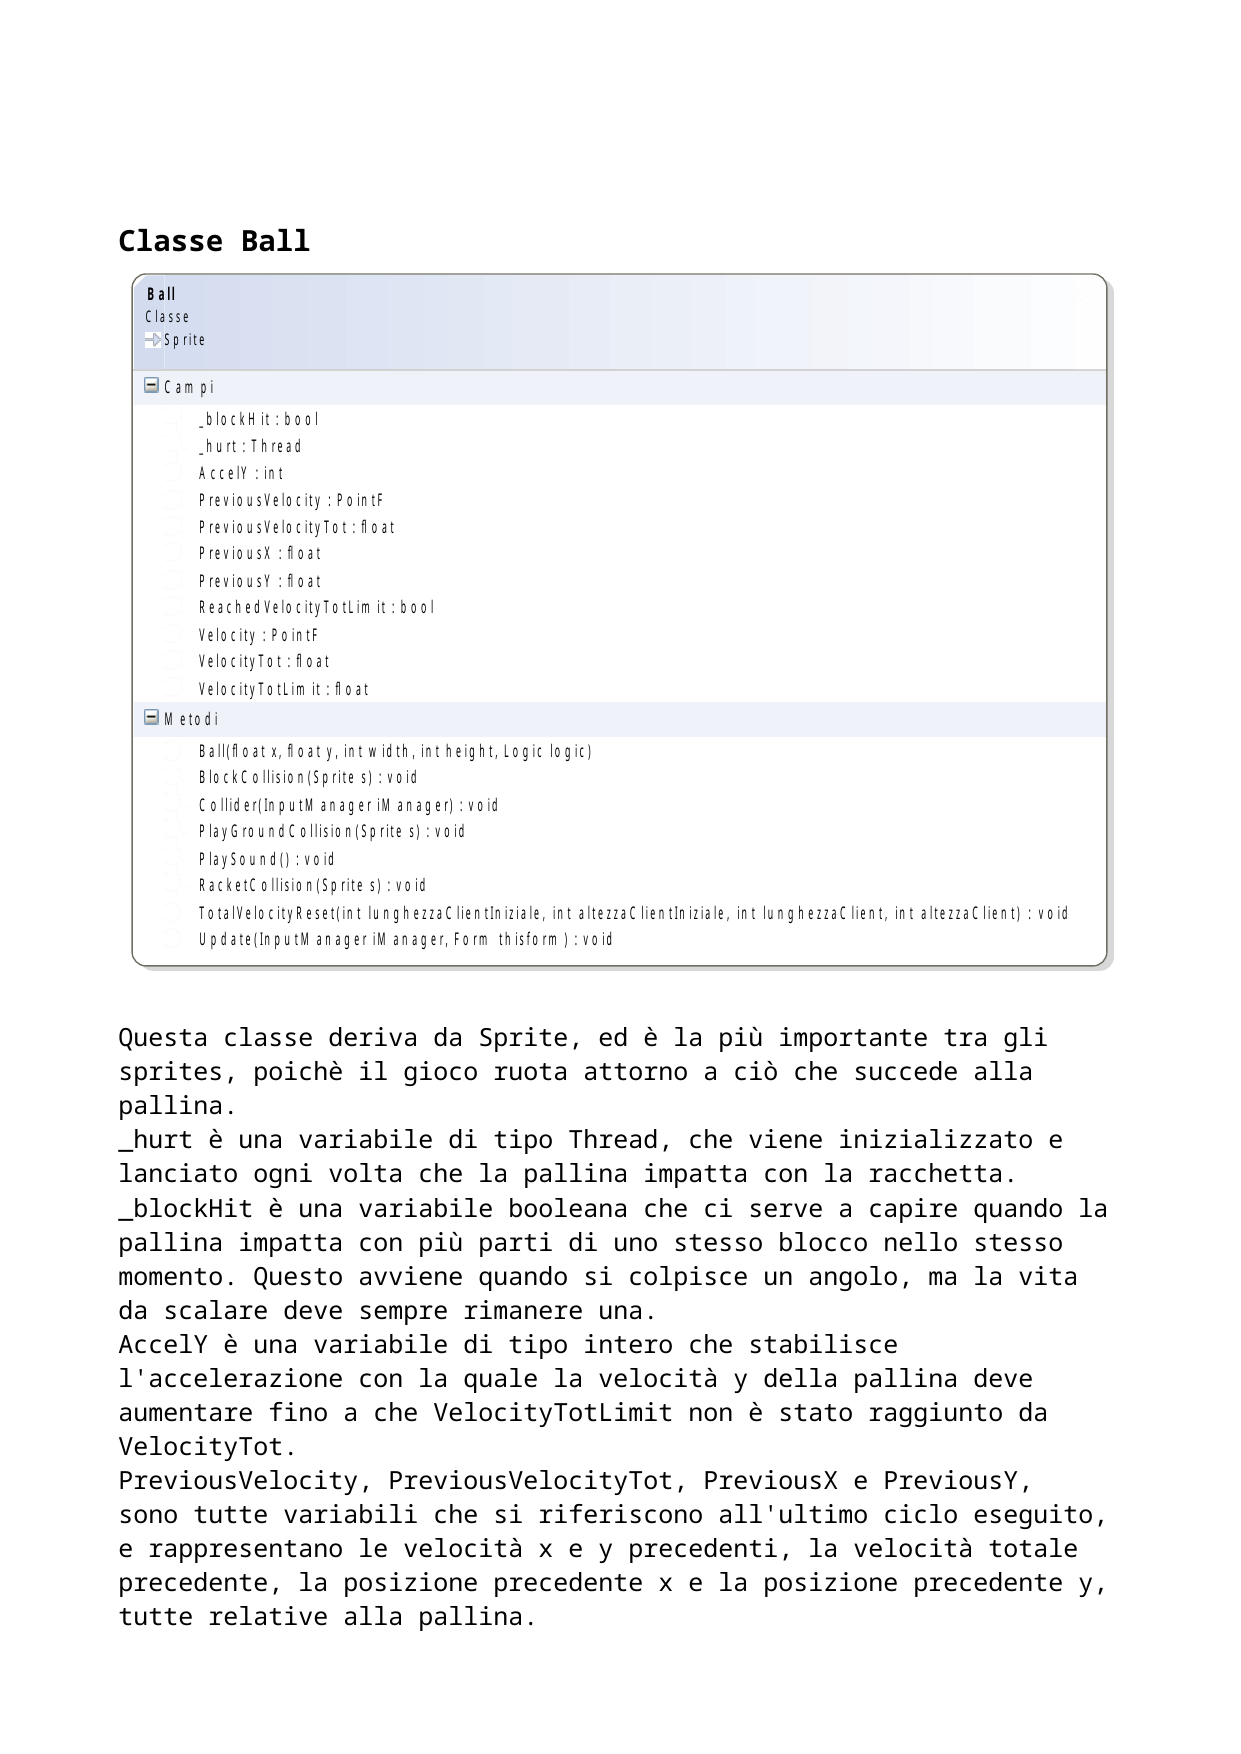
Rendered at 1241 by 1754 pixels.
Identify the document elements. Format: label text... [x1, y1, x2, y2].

text Questa classe deriva da Sprite, ed è la più importante tra gli sprites, poichè il gioco ruota attorno a ciò che succede alla pallina. _hurt è una variabile di tipo Thread, che viene inizializzato e lanciato ogni volta che la pallina impatta con la racchetta. [118, 1020, 1122, 1190]
text Classe Ball [118, 220, 1122, 260]
text PreviousVelocity, PreviousVelocityTot, PreviousX e PreviousY, sono tutte variabili che si riferiscono all'ultimo ciclo eseguito, e rappresentano le velocità x e y precedenti, la velocità totale precedente, la posizione precedente x e la posizione precedente y, tutte relative alla pallina. [118, 1463, 1122, 1633]
text AccelY è una variabile di tipo intero che stabilisce l'accelerazione con la quale la velocità y della pallina deve aumentare fino a che VelocityTotLimit non è stato raggiunto da VelocityTot. [118, 1326, 1122, 1463]
text _blockHit è una variabile booleana che ci serve a capire quando la pallina impatta con più parti di uno stesso blocco nello stesso momento. Questo avviene quando si colpisce un angolo, ma la vita da scalare deve sempre rimanere una. [118, 1190, 1122, 1326]
